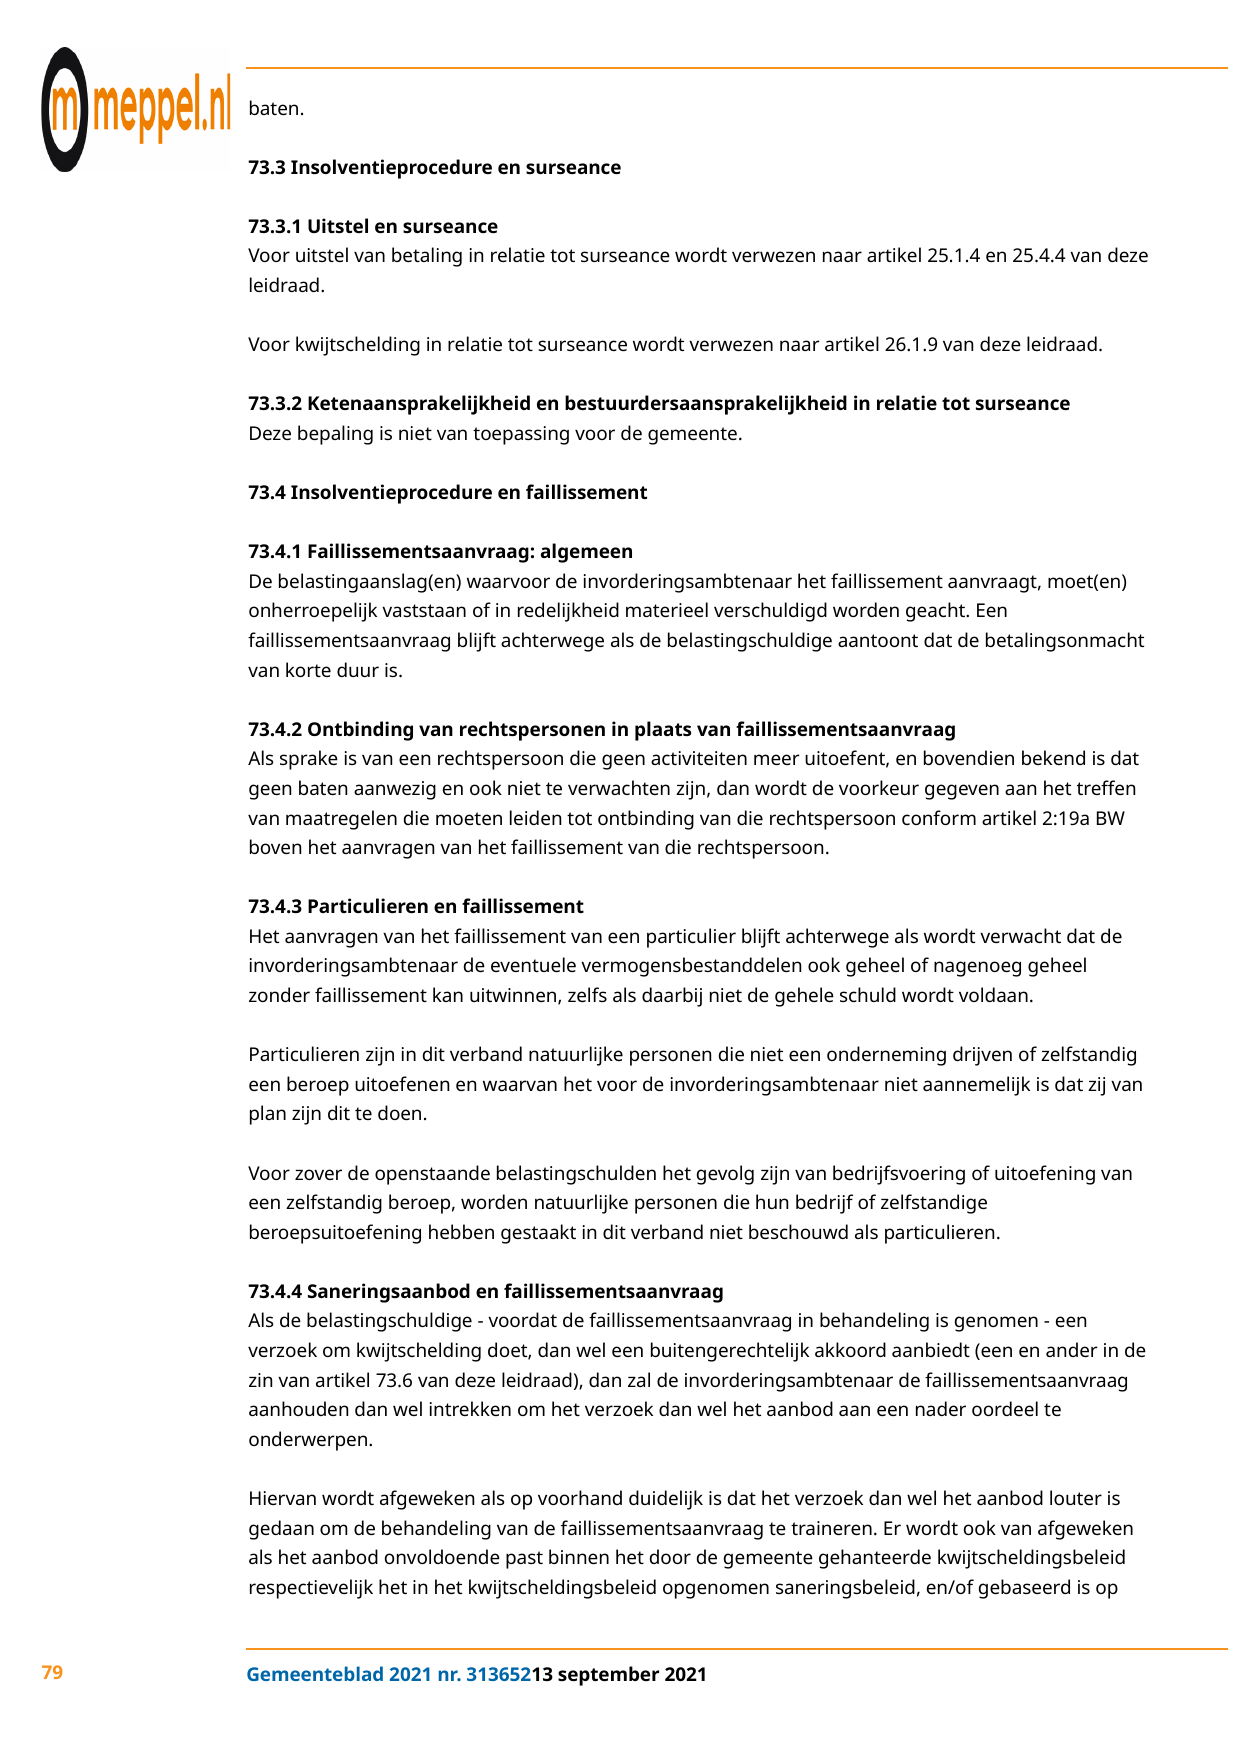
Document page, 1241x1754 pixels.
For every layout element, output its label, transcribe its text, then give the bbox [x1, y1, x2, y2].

text Particulieren zijn in dit verband natuurlijke personen die niet een onderneming drijven of zelfstandig een beroep uitoefenen en waarvan het voor de invorderingsambtenaar niet aannemelijk is dat zij van plan zijn dit te doen. [248, 1041, 1152, 1126]
text Als sprake is van een rechtspersoon die geen activiteiten meer uitoefent, en bovendien bekend is dat geen baten aanwezig en ook niet te verwachten zijn, dan wordt de voorkeur gegeven aan het treffen van maatregelen die moeten leiden tot ontbinding van die rechtspersoon conform artikel 2:19a BW boven het aanvragen van het faillissement van die rechtspersoon. [248, 746, 1152, 860]
text Als de belastingschuldige - voordat de faillissementsaanvraag in behandeling is genomen - een verzoek om kwijtschelding doet, dan wel een buitengerechtelijk akkoord aanbiedt (een en ander in de zin van artikel 73.6 van deze leidraad), dan zal de invorderingsambtenaar de faillissementsaanvraag aanhouden dan wel intrekken om het verzoek dan wel het aanbod aan een nader oordeel te onderwerpen. [248, 1308, 1152, 1452]
text 73.4.4 Saneringsaanbod en faillissementsaanvraag [248, 1278, 1152, 1304]
picture [41, 47, 231, 172]
text 73.3.2 Ketenaansprakelijkheid en bestuurdersaansprakelijkheid in relatie tot surseance [248, 391, 1152, 416]
text 73.4.1 Faillissementsaanvraag: algemeen [248, 538, 1152, 564]
text 73.4.2 Ontbinding van rechtspersonen in plaats van faillissementsaanvraag [248, 716, 1152, 742]
text 73.3 Insolventieprocedure en surseance [248, 154, 1152, 180]
text Voor uitstel van betaling in relatie tot surseance wordt verwezen naar artikel 25.1.4 en 25.4.4 van deze leidraad. [248, 243, 1152, 298]
text Hiervan wordt afgeweken als op voorhand duidelijk is dat het verzoek dan wel het aanbod louter is gedaan om de behandeling van de faillissementsaanvraag te traineren. Er wordt ook van afgeweken als het aanbod onvoldoende past binnen het door de gemeente gehanteerde kwijtscheldingsbeleid respectievelijk het in het kwijtscheldingsbeleid opgenomen saneringsbeleid, en/of gebaseerd is op [248, 1485, 1152, 1600]
text Het aanvragen van het faillissement van een particulier blijft achterwege als wordt verwacht dat de invorderingsambtenaar de eventuele vermogensbestanddelen ook geheel of nagenoeg geheel zonder faillissement kan uitwinnen, zelfs als daarbij niet de gehele schuld wordt voldaan. [248, 923, 1152, 1008]
text De belastingaanslag(en) waarvoor de invorderingsambtenaar het faillissement aanvraagt, moet(en) onherroepelijk vaststaan of in redelijkheid materieel verschuldigd worden geacht. Een faillissementsaanvraag blijft achterwege als de belastingschuldige aantoont dat de betalingsonmacht van korte duur is. [248, 568, 1152, 683]
text 73.4.3 Particulieren en faillissement [248, 893, 1152, 919]
text 73.4 Insolventieprocedure en faillissement [248, 479, 1152, 505]
text Deze bepaling is niet van toepassing voor de gemeente. [248, 420, 1152, 446]
text Voor kwijtschelding in relatie tot surseance wordt verwezen naar artikel 26.1.9 van deze leidraad. [248, 331, 1152, 357]
text baten. [248, 95, 1152, 121]
text Voor zover de openstaande belastingschulden het gevolg zijn van bedrijfsvoering of uitoefening van een zelfstandig beroep, worden natuurlijke personen die hun bedrijf of zelfstandige beroepsuitoefening hebben gestaakt in dit verband niet beschouwd als particulieren. [248, 1160, 1152, 1245]
text 73.3.1 Uitstel en surseance [248, 213, 1152, 239]
